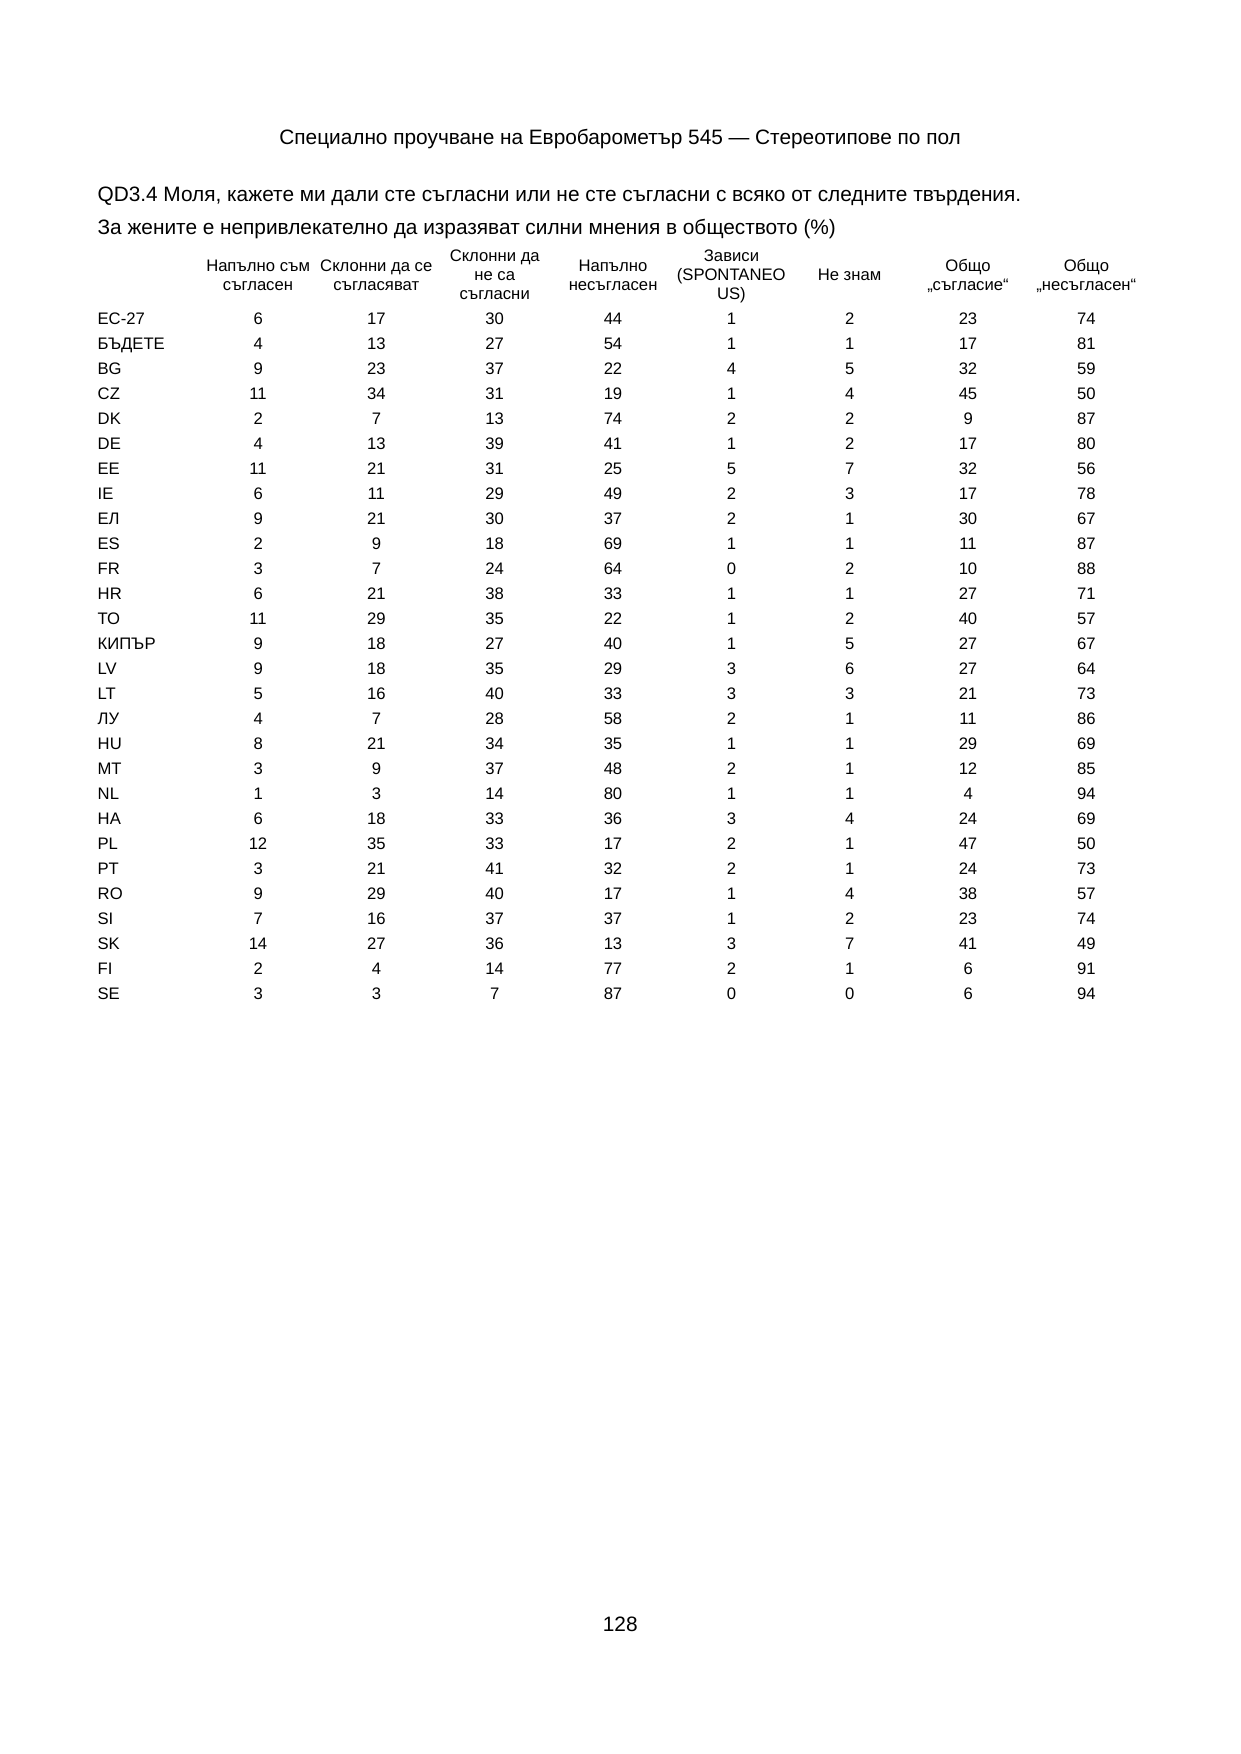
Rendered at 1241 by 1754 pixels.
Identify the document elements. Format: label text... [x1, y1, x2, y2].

table_cell 58 [554, 706, 672, 731]
table_cell 1 [790, 731, 909, 756]
table_cell SK [95, 931, 199, 956]
table_cell BG [95, 356, 199, 381]
table_cell 29 [909, 731, 1027, 756]
table_cell 6 [199, 481, 317, 506]
table_cell 0 [672, 981, 790, 1006]
table_cell 17 [909, 331, 1027, 356]
table_cell Напълно несъгласен [554, 243, 672, 306]
table_cell Склонни да не са съгласни [435, 243, 554, 306]
table_cell 18 [317, 656, 435, 681]
table_cell 1 [199, 781, 317, 806]
table_cell 7 [317, 706, 435, 731]
table_cell ТО [95, 606, 199, 631]
table_cell CZ [95, 381, 199, 406]
table_cell 5 [790, 356, 909, 381]
table_cell 2 [790, 906, 909, 931]
table_cell 13 [317, 331, 435, 356]
table_cell 21 [317, 581, 435, 606]
table_cell Напълно съм съгласен [199, 243, 317, 306]
table_cell ЕС-27 [95, 306, 199, 331]
table_cell 9 [199, 631, 317, 656]
table_cell 1 [672, 781, 790, 806]
table_cell 1 [672, 881, 790, 906]
table_cell 9 [909, 406, 1027, 431]
table_cell 22 [554, 606, 672, 631]
table_cell ES [95, 531, 199, 556]
table_cell 31 [435, 456, 554, 481]
table_cell Не знам [790, 243, 909, 306]
table_cell PL [95, 831, 199, 856]
table_cell 34 [435, 731, 554, 756]
table_cell 32 [909, 356, 1027, 381]
table_cell 34 [317, 381, 435, 406]
table_cell 57 [1027, 881, 1145, 906]
table_cell 2 [672, 856, 790, 881]
table_cell 9 [199, 506, 317, 531]
table_cell 22 [554, 356, 672, 381]
table_cell 0 [672, 556, 790, 581]
table_cell 1 [672, 581, 790, 606]
table_cell 9 [199, 356, 317, 381]
table_cell 30 [909, 506, 1027, 531]
table_cell 2 [790, 431, 909, 456]
table_cell 94 [1027, 981, 1145, 1006]
table_cell 1 [790, 831, 909, 856]
table_cell 29 [435, 481, 554, 506]
table_cell 88 [1027, 556, 1145, 581]
table_cell 2 [199, 956, 317, 981]
table_cell 33 [554, 581, 672, 606]
table_cell 2 [672, 706, 790, 731]
table_cell 27 [909, 656, 1027, 681]
table_cell 27 [435, 331, 554, 356]
table_cell 1 [790, 856, 909, 881]
table_cell 5 [790, 631, 909, 656]
table_cell 40 [435, 881, 554, 906]
table_cell 35 [317, 831, 435, 856]
table_cell Склонни да се съгласяват [317, 243, 435, 306]
table_cell 2 [790, 556, 909, 581]
table_cell 13 [317, 431, 435, 456]
table_cell 8 [199, 731, 317, 756]
table_cell 4 [909, 781, 1027, 806]
table_cell 6 [909, 981, 1027, 1006]
table_cell 12 [199, 831, 317, 856]
table_cell 40 [554, 631, 672, 656]
table_cell 77 [554, 956, 672, 981]
table_cell 12 [909, 756, 1027, 781]
table_cell 47 [909, 831, 1027, 856]
table_cell 32 [554, 856, 672, 881]
table_cell 40 [909, 606, 1027, 631]
table_cell 19 [554, 381, 672, 406]
table_cell EE [95, 456, 199, 481]
table_cell 4 [672, 356, 790, 381]
table_cell 1 [790, 581, 909, 606]
table_cell 1 [672, 381, 790, 406]
table_cell 91 [1027, 956, 1145, 981]
table_cell 80 [554, 781, 672, 806]
table_cell 1 [672, 606, 790, 631]
table_cell 7 [435, 981, 554, 1006]
table_cell 7 [317, 406, 435, 431]
table_cell 37 [435, 356, 554, 381]
table_cell Общо „несъгласен“ [1027, 243, 1145, 306]
table_cell 0 [790, 981, 909, 1006]
table_cell 81 [1027, 331, 1145, 356]
table_cell 40 [435, 681, 554, 706]
table_cell 4 [199, 331, 317, 356]
table_cell Зависи (SPONTANEOUS) [672, 243, 790, 306]
table_cell 1 [790, 531, 909, 556]
table_cell 3 [317, 781, 435, 806]
table_cell 24 [909, 856, 1027, 881]
table_cell RO [95, 881, 199, 906]
table_cell 94 [1027, 781, 1145, 806]
table_cell 36 [435, 931, 554, 956]
table_cell 59 [1027, 356, 1145, 381]
table_cell 39 [435, 431, 554, 456]
table_cell 3 [672, 656, 790, 681]
table_cell 11 [317, 481, 435, 506]
table_cell 17 [554, 831, 672, 856]
table_cell 23 [909, 306, 1027, 331]
table_cell 1 [790, 706, 909, 731]
table_cell 5 [672, 456, 790, 481]
table_cell 11 [909, 706, 1027, 731]
table_cell 67 [1027, 631, 1145, 656]
table_cell 2 [672, 956, 790, 981]
table_cell FR [95, 556, 199, 581]
table_cell 1 [790, 756, 909, 781]
table_cell HR [95, 581, 199, 606]
table_cell 37 [435, 756, 554, 781]
table_cell FI [95, 956, 199, 981]
table_cell 37 [554, 906, 672, 931]
table_cell 30 [435, 306, 554, 331]
table_cell IE [95, 481, 199, 506]
table_cell 16 [317, 906, 435, 931]
table_cell 4 [199, 706, 317, 731]
table_cell 54 [554, 331, 672, 356]
table_cell 78 [1027, 481, 1145, 506]
table_cell 41 [909, 931, 1027, 956]
table_header QD3.4 Моля, кажете ми дали сте съгласни или не сте съгласни с всяко от следните твърдения. [95, 178, 1145, 210]
table_cell 11 [199, 381, 317, 406]
table_cell 49 [1027, 931, 1145, 956]
table_cell 9 [199, 656, 317, 681]
table_cell 2 [790, 406, 909, 431]
table_cell 3 [672, 806, 790, 831]
table_cell 17 [317, 306, 435, 331]
table_cell 25 [554, 456, 672, 481]
table_cell 24 [909, 806, 1027, 831]
table_cell 86 [1027, 706, 1145, 731]
table_cell 74 [554, 406, 672, 431]
table_cell 33 [554, 681, 672, 706]
table_cell 38 [435, 581, 554, 606]
table_cell 21 [909, 681, 1027, 706]
table_cell 11 [909, 531, 1027, 556]
table_cell 2 [199, 406, 317, 431]
table_cell 2 [199, 531, 317, 556]
table_cell 3 [672, 931, 790, 956]
table_cell 87 [1027, 406, 1145, 431]
table_cell 74 [1027, 306, 1145, 331]
table_cell 41 [435, 856, 554, 881]
table_cell 29 [554, 656, 672, 681]
table_cell 37 [435, 906, 554, 931]
table_cell 3 [317, 981, 435, 1006]
table_cell 35 [554, 731, 672, 756]
table_cell 64 [1027, 656, 1145, 681]
table_cell LT [95, 681, 199, 706]
table_cell 4 [790, 381, 909, 406]
table_cell 1 [672, 531, 790, 556]
table_cell 6 [199, 806, 317, 831]
table_cell 4 [317, 956, 435, 981]
table_cell 50 [1027, 831, 1145, 856]
table_cell 2 [790, 306, 909, 331]
table_cell 21 [317, 856, 435, 881]
table_cell ЕЛ [95, 506, 199, 531]
table_cell 80 [1027, 431, 1145, 456]
table_cell 7 [317, 556, 435, 581]
table_cell 4 [199, 431, 317, 456]
table_cell 31 [435, 381, 554, 406]
table_cell 4 [790, 806, 909, 831]
table_cell LV [95, 656, 199, 681]
table_cell 11 [199, 456, 317, 481]
table_cell 3 [199, 756, 317, 781]
table_cell 13 [554, 931, 672, 956]
table_cell SE [95, 981, 199, 1006]
table_cell 44 [554, 306, 672, 331]
table_cell 23 [909, 906, 1027, 931]
table_cell 29 [317, 881, 435, 906]
table_cell 18 [317, 806, 435, 831]
table_cell 10 [909, 556, 1027, 581]
table_cell 85 [1027, 756, 1145, 781]
table_cell 7 [790, 931, 909, 956]
table_cell 3 [199, 981, 317, 1006]
table_cell 35 [435, 656, 554, 681]
table_cell 57 [1027, 606, 1145, 631]
table_cell За жените е непривлекателно да изразяват силни мнения в обществото (%) [95, 210, 1145, 243]
table_cell HU [95, 731, 199, 756]
table_cell 18 [317, 631, 435, 656]
table_cell 1 [672, 906, 790, 931]
table_cell 3 [790, 481, 909, 506]
table_cell 64 [554, 556, 672, 581]
table_cell 21 [317, 731, 435, 756]
table_cell DK [95, 406, 199, 431]
table_cell 2 [672, 506, 790, 531]
table_cell 38 [909, 881, 1027, 906]
table_cell 3 [199, 856, 317, 881]
table_cell 13 [435, 406, 554, 431]
table_cell 28 [435, 706, 554, 731]
table_cell 23 [317, 356, 435, 381]
table_cell 1 [790, 956, 909, 981]
table_cell 7 [790, 456, 909, 481]
table_cell БЪДЕТЕ [95, 331, 199, 356]
table_cell 87 [554, 981, 672, 1006]
table_cell 71 [1027, 581, 1145, 606]
table_cell 69 [554, 531, 672, 556]
table_cell ЛУ [95, 706, 199, 731]
table_cell 35 [435, 606, 554, 631]
table_cell 6 [790, 656, 909, 681]
table_cell 3 [672, 681, 790, 706]
table_cell 17 [909, 481, 1027, 506]
table_cell 2 [672, 756, 790, 781]
table_cell 9 [317, 531, 435, 556]
table_cell 2 [790, 606, 909, 631]
table_cell 1 [672, 306, 790, 331]
table_cell 27 [317, 931, 435, 956]
table_cell 1 [790, 781, 909, 806]
table_cell 29 [317, 606, 435, 631]
table_cell 87 [1027, 531, 1145, 556]
table_cell 67 [1027, 506, 1145, 531]
table_cell 6 [199, 306, 317, 331]
table_cell 2 [672, 406, 790, 431]
table_cell 21 [317, 506, 435, 531]
table_cell 1 [672, 431, 790, 456]
table_cell 4 [790, 881, 909, 906]
table_cell 1 [790, 506, 909, 531]
table_cell 41 [554, 431, 672, 456]
table_cell 37 [554, 506, 672, 531]
table_cell КИПЪР [95, 631, 199, 656]
table_cell 3 [199, 556, 317, 581]
table_cell 6 [199, 581, 317, 606]
table_cell 49 [554, 481, 672, 506]
table_cell 3 [790, 681, 909, 706]
table_cell 1 [672, 631, 790, 656]
table_cell NL [95, 781, 199, 806]
table_cell MT [95, 756, 199, 781]
table_cell 32 [909, 456, 1027, 481]
table_cell 9 [317, 756, 435, 781]
table_cell 30 [435, 506, 554, 531]
table_cell 14 [435, 956, 554, 981]
table_cell 14 [435, 781, 554, 806]
table_cell 18 [435, 531, 554, 556]
table_cell 14 [199, 931, 317, 956]
table_cell 1 [672, 731, 790, 756]
table_cell 56 [1027, 456, 1145, 481]
table_cell 33 [435, 806, 554, 831]
table_cell 6 [909, 956, 1027, 981]
table_cell 2 [672, 481, 790, 506]
table_cell 16 [317, 681, 435, 706]
table_cell 48 [554, 756, 672, 781]
table_cell 17 [554, 881, 672, 906]
table_cell 33 [435, 831, 554, 856]
table_cell Общо „съгласие“ [909, 243, 1027, 306]
table_cell 27 [909, 631, 1027, 656]
table_cell 73 [1027, 856, 1145, 881]
table_cell 9 [199, 881, 317, 906]
table_cell 69 [1027, 731, 1145, 756]
table_cell DE [95, 431, 199, 456]
table_cell 21 [317, 456, 435, 481]
table_cell 5 [199, 681, 317, 706]
table_cell 36 [554, 806, 672, 831]
table_cell 50 [1027, 381, 1145, 406]
table_cell 7 [199, 906, 317, 931]
table_cell 74 [1027, 906, 1145, 931]
table_cell 27 [435, 631, 554, 656]
table_cell 27 [909, 581, 1027, 606]
table_cell [95, 243, 199, 306]
table_cell 73 [1027, 681, 1145, 706]
table_cell 17 [909, 431, 1027, 456]
table_cell 1 [672, 331, 790, 356]
table_cell 2 [672, 831, 790, 856]
table_cell PT [95, 856, 199, 881]
table_cell SI [95, 906, 199, 931]
table_cell 69 [1027, 806, 1145, 831]
table_cell НА [95, 806, 199, 831]
table_cell 45 [909, 381, 1027, 406]
table_cell 24 [435, 556, 554, 581]
table_cell 11 [199, 606, 317, 631]
table_cell 1 [790, 331, 909, 356]
